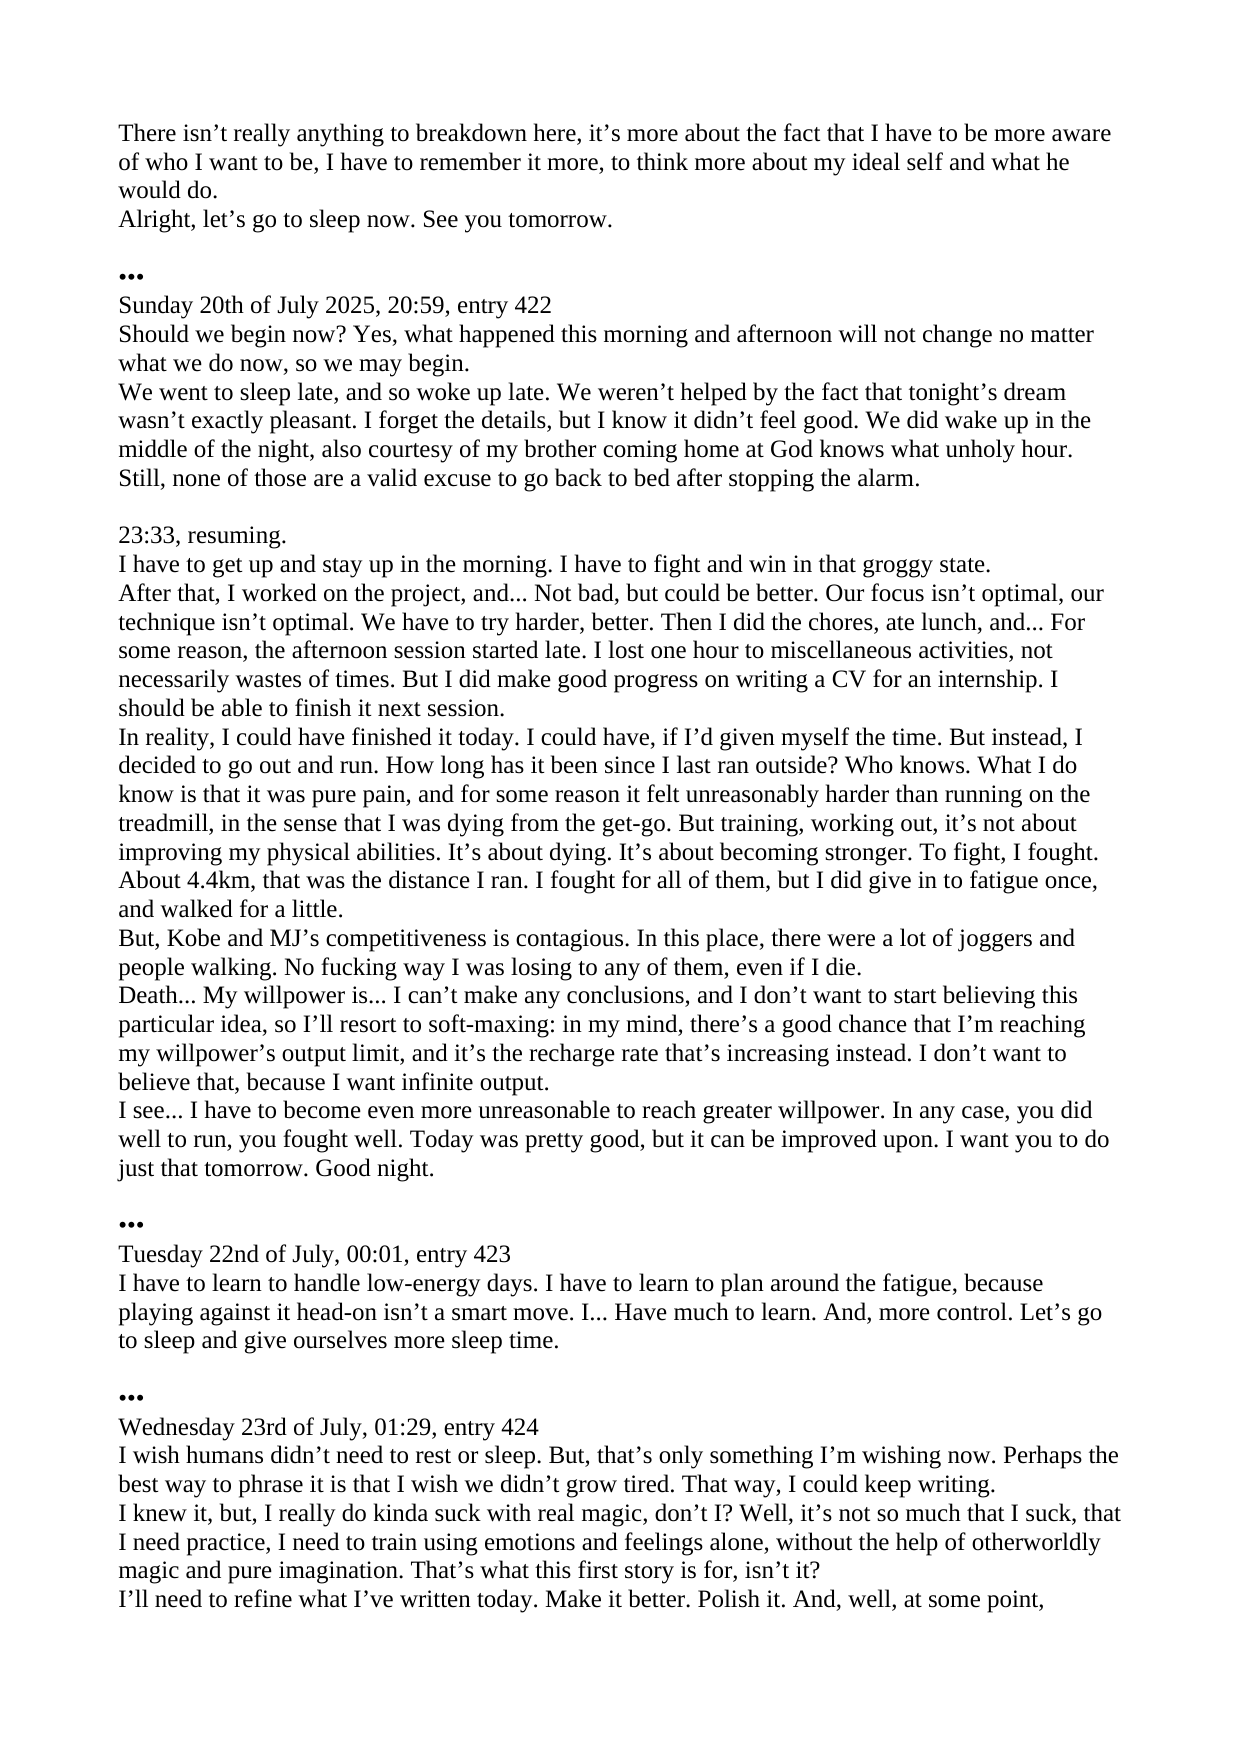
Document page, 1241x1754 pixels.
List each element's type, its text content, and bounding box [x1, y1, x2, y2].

text Should we begin now? Yes, what happened this morning and afternoon will not change no matter what we do now, so we may begin. [118, 319, 1122, 377]
text Death... My willpower is... I can’t make any conclusions, and I don’t want to start believing this particular idea, so I’ll resort to soft-maxing: in my mind, there’s a good chance that I’m reaching my willpower’s output limit, and it’s the recharge rate that’s increasing instead. I don’t want to believe that, because I want infinite output. [118, 981, 1122, 1096]
text I have to get up and stay up in the morning. I have to fight and win in that groggy state. [118, 549, 1122, 578]
text Tuesday 22nd of July, 00:01, entry 423 [118, 1239, 1122, 1268]
text Wednesday 23rd of July, 01:29, entry 424 [118, 1412, 1122, 1441]
text I’ll need to refine what I’ve written today. Make it better. Polish it. And, well, at some point, [118, 1584, 1122, 1613]
text I see... I have to become even more unreasonable to reach greater willpower. In any case, you did well to run, you fought well. Today was pretty good, but it can be improved upon. I want you to do just that tomorrow. Good night. [118, 1096, 1122, 1182]
text ••• [118, 1211, 1122, 1239]
text After that, I worked on the project, and... Not bad, but could be better. Our focus isn’t optimal, our technique isn’t optimal. We have to try harder, better. Then I did the chores, ate lunch, and... For some reason, the afternoon session started late. I lost one hour to miscellaneous activities, not necessarily wastes of times. But I did make good progress on writing a CV for an internship. I should be able to finish it next session. [118, 578, 1122, 722]
text But, Kobe and MJ’s competitiveness is contagious. In this place, there were a lot of joggers and people walking. No fucking way I was losing to any of them, even if I die. [118, 923, 1122, 981]
text ••• [118, 262, 1122, 291]
text I wish humans didn’t need to rest or sleep. But, that’s only something I’m wishing now. Perhaps the best way to phrase it is that I wish we didn’t grow tired. That way, I could keep writing. [118, 1441, 1122, 1498]
text Alright, let’s go to sleep now. See you tomorrow. [118, 204, 1122, 233]
text There isn’t really anything to breakdown here, it’s more about the fact that I have to be more aware of who I want to be, I have to remember it more, to think more about my ideal self and what he would do. [118, 118, 1122, 204]
text I knew it, but, I really do kinda suck with real magic, don’t I? Well, it’s not so much that I suck, that I need practice, I need to train using emotions and feelings alone, without the help of otherworldly magic and pure imagination. That’s what this first story is for, isn’t it? [118, 1498, 1122, 1584]
text ••• [118, 1383, 1122, 1412]
text We went to sleep late, and so woke up late. We weren’t helped by the fact that tonight’s dream wasn’t exactly pleasant. I forget the details, but I know it didn’t feel good. We did wake up in the middle of the night, also courtesy of my brother coming home at God knows what unholy hour. Still, none of those are a valid excuse to go back to bed after stopping the alarm. [118, 377, 1122, 492]
text In reality, I could have finished it today. I could have, if I’d given myself the time. But instead, I decided to go out and run. How long has it been since I last ran outside? Who knows. What I do know is that it was pure pain, and for some reason it felt unreasonably harder than running on the treadmill, in the sense that I was dying from the get-go. But training, working out, it’s not about improving my physical abilities. It’s about dying. It’s about becoming stronger. To fight, I fought. About 4.4km, that was the distance I ran. I fought for all of them, but I did give in to fatigue once, and walked for a little. [118, 722, 1122, 923]
text I have to learn to handle low-energy days. I have to learn to plan around the fatigue, because playing against it head-on isn’t a smart move. I... Have much to learn. And, more control. Let’s go to sleep and give ourselves more sleep time. [118, 1268, 1122, 1354]
text 23:33, resuming. [118, 521, 1122, 549]
text Sunday 20th of July 2025, 20:59, entry 422 [118, 291, 1122, 319]
